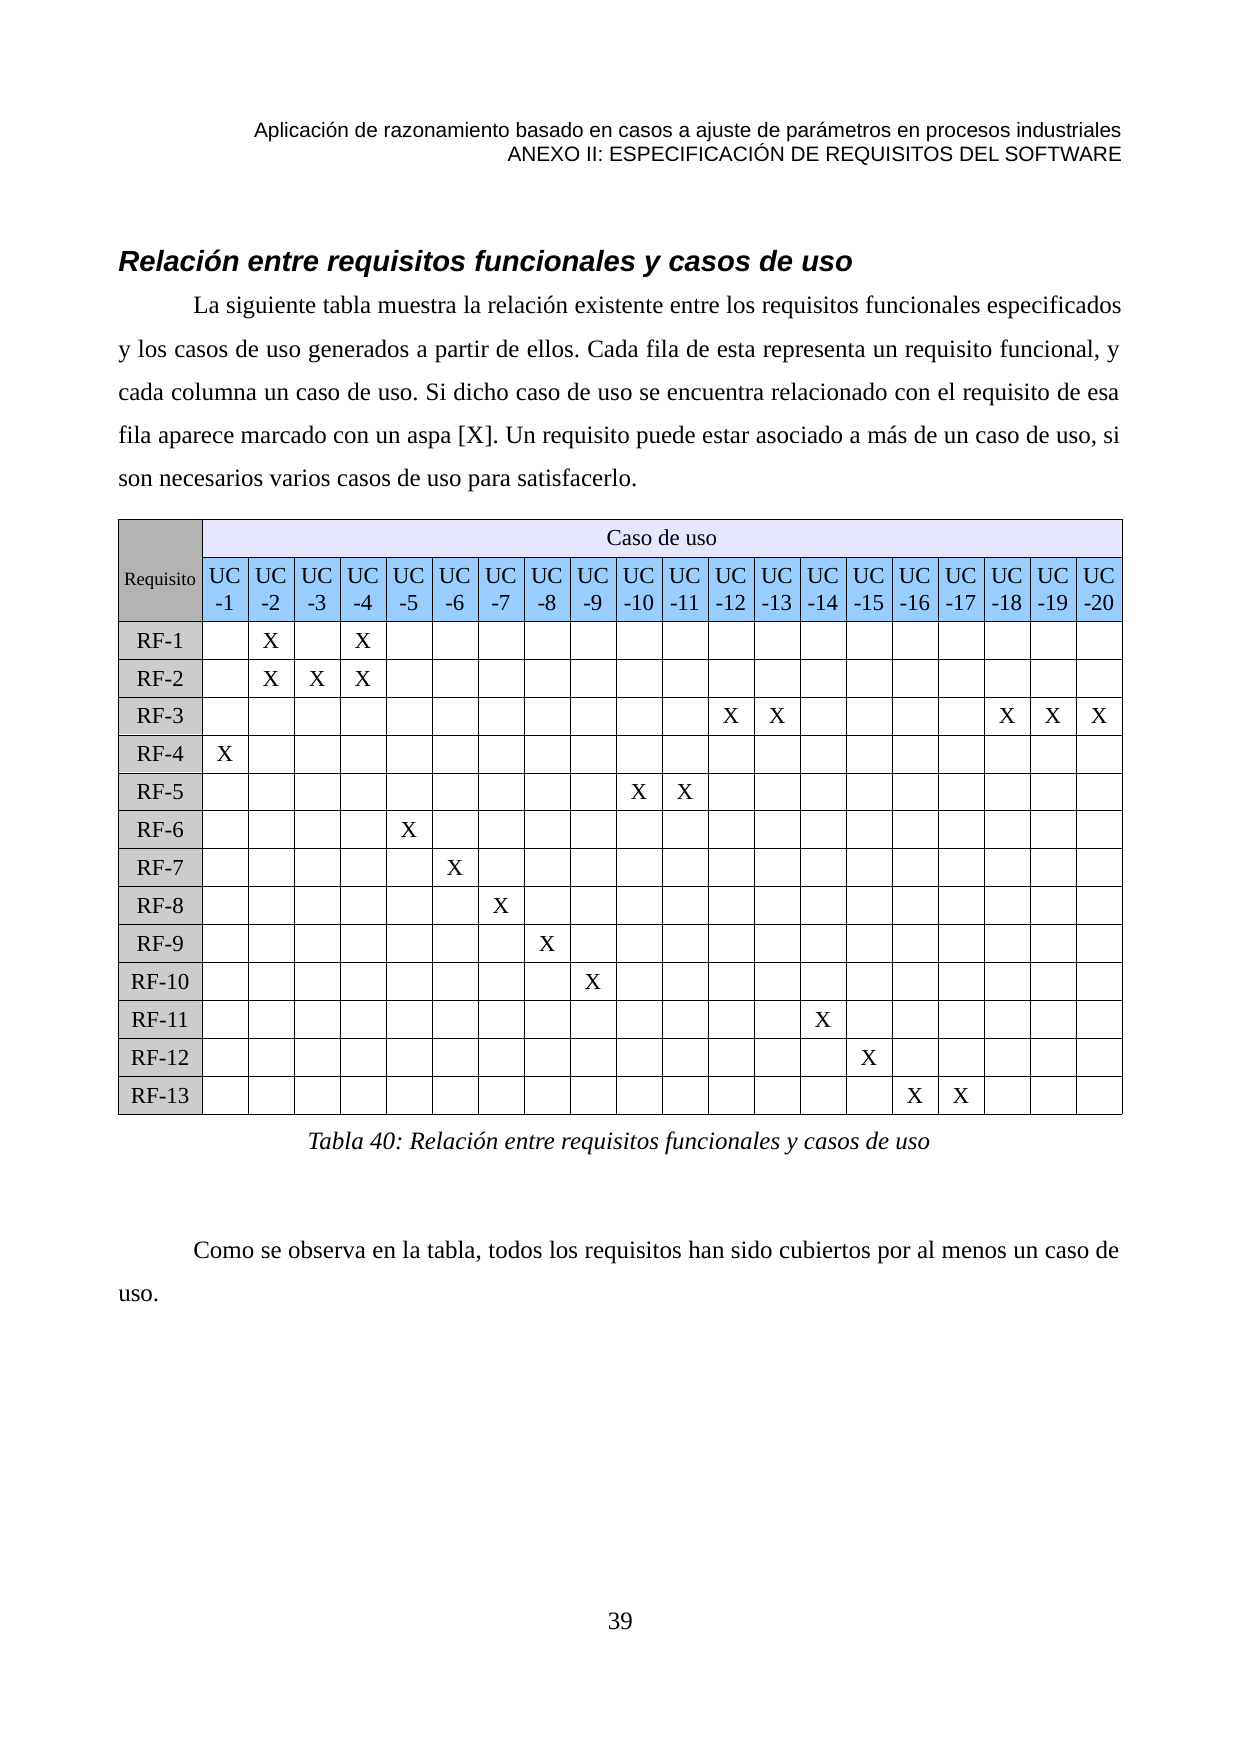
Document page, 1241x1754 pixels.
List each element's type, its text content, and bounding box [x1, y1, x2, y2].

table_cell [387, 1039, 432, 1076]
table_cell [295, 849, 340, 886]
table_cell [847, 736, 892, 772]
table_cell [985, 887, 1030, 924]
table_cell [203, 1077, 248, 1114]
table_cell [203, 660, 248, 697]
table_cell [525, 774, 570, 810]
table_cell [617, 698, 662, 734]
table_cell [709, 1039, 754, 1076]
table_cell [617, 622, 662, 659]
table_cell [847, 849, 892, 886]
table_cell [1077, 849, 1122, 886]
table_cell [939, 1001, 984, 1038]
table_cell X [801, 1001, 846, 1038]
table_cell [249, 736, 294, 772]
table_cell [709, 660, 754, 697]
table_cell X [985, 698, 1030, 734]
table_cell [1031, 774, 1076, 810]
table_cell [295, 1039, 340, 1076]
table_header Requisito [119, 520, 202, 621]
table_cell [249, 849, 294, 886]
table_cell [1077, 736, 1122, 772]
table_cell [203, 1039, 248, 1076]
table_cell [203, 811, 248, 848]
table_cell [341, 698, 386, 734]
table_cell [939, 1039, 984, 1076]
table_cell [433, 660, 478, 697]
table_cell [755, 1039, 800, 1076]
table_cell [755, 660, 800, 697]
table_cell [295, 1077, 340, 1114]
table_cell [663, 887, 708, 924]
table_cell [387, 925, 432, 962]
table_cell [663, 660, 708, 697]
table_cell [433, 622, 478, 659]
table_cell X [893, 1077, 938, 1114]
table_cell [1077, 774, 1122, 810]
table_cell [571, 925, 616, 962]
table_cell [1077, 887, 1122, 924]
table_cell [939, 736, 984, 772]
table_cell [893, 1001, 938, 1038]
table_cell X [1077, 698, 1122, 734]
table_cell [479, 849, 524, 886]
table_cell [387, 660, 432, 697]
table_cell [801, 963, 846, 1000]
table_cell [755, 736, 800, 772]
table_cell RF-4 [119, 736, 202, 772]
table_cell [801, 622, 846, 659]
table_cell [1077, 925, 1122, 962]
table_cell [295, 887, 340, 924]
table_cell [525, 1001, 570, 1038]
table_cell [847, 774, 892, 810]
table_cell X [617, 774, 662, 810]
table_cell [295, 925, 340, 962]
table_cell [847, 1001, 892, 1038]
table_cell [571, 736, 616, 772]
table_cell [663, 698, 708, 734]
table_cell [939, 811, 984, 848]
table_cell X [939, 1077, 984, 1114]
table_cell RF-2 [119, 660, 202, 697]
table_cell UC-7 [479, 558, 524, 621]
table_cell [709, 736, 754, 772]
table_cell [341, 925, 386, 962]
table_cell [1031, 1077, 1076, 1114]
table_cell UC-9 [571, 558, 616, 621]
table_header Caso de uso [203, 520, 1122, 557]
table_cell [617, 849, 662, 886]
table_cell UC-19 [1031, 558, 1076, 621]
table_cell [617, 1039, 662, 1076]
table_cell RF-12 [119, 1039, 202, 1076]
table_cell [387, 887, 432, 924]
table_cell [1031, 736, 1076, 772]
table_cell UC-12 [709, 558, 754, 621]
table_cell [571, 660, 616, 697]
table_cell [847, 963, 892, 1000]
table_cell X [755, 698, 800, 734]
table_cell [203, 774, 248, 810]
table_cell [203, 1001, 248, 1038]
table_cell [801, 774, 846, 810]
table_cell [939, 774, 984, 810]
table_cell [433, 1039, 478, 1076]
table_cell [479, 1077, 524, 1114]
table_cell [525, 887, 570, 924]
table_cell RF-5 [119, 774, 202, 810]
table_cell [755, 925, 800, 962]
table_cell [663, 811, 708, 848]
table_cell X [433, 849, 478, 886]
table_cell [709, 774, 754, 810]
table_cell RF-9 [119, 925, 202, 962]
table_cell [479, 736, 524, 772]
table_cell [847, 887, 892, 924]
table_cell [387, 774, 432, 810]
table_cell [801, 887, 846, 924]
table_cell [1031, 1001, 1076, 1038]
table_cell [525, 736, 570, 772]
table_cell X [203, 736, 248, 772]
table_cell [433, 698, 478, 734]
table_cell [479, 698, 524, 734]
table_cell X [249, 660, 294, 697]
table_cell [479, 811, 524, 848]
table_cell UC-18 [985, 558, 1030, 621]
table_cell UC-5 [387, 558, 432, 621]
table_cell [709, 925, 754, 962]
table_cell UC-14 [801, 558, 846, 621]
table_cell X [525, 925, 570, 962]
table_cell [801, 736, 846, 772]
table_cell [479, 622, 524, 659]
table_cell [755, 887, 800, 924]
table_cell [893, 698, 938, 734]
table_cell [617, 925, 662, 962]
table_cell [433, 1077, 478, 1114]
table_cell [1077, 660, 1122, 697]
table_cell [939, 698, 984, 734]
table_cell [1031, 622, 1076, 659]
table_cell X [341, 660, 386, 697]
table_cell [893, 1039, 938, 1076]
table_cell [847, 925, 892, 962]
table_cell [1031, 887, 1076, 924]
table_cell X [847, 1039, 892, 1076]
table_cell [479, 925, 524, 962]
table_cell [617, 1001, 662, 1038]
table_cell [893, 925, 938, 962]
table_cell [985, 1039, 1030, 1076]
table_cell [203, 963, 248, 1000]
table_cell [249, 1077, 294, 1114]
table_cell [249, 1039, 294, 1076]
table_cell X [295, 660, 340, 697]
table_cell [663, 622, 708, 659]
table_cell [985, 811, 1030, 848]
table_cell [1031, 660, 1076, 697]
table_cell [939, 963, 984, 1000]
table_cell RF-8 [119, 887, 202, 924]
table_cell [755, 622, 800, 659]
table_cell [1031, 963, 1076, 1000]
table_cell [571, 698, 616, 734]
table_cell [479, 963, 524, 1000]
table_cell [801, 660, 846, 697]
table_cell [341, 1077, 386, 1114]
table_cell [203, 622, 248, 659]
table_cell [341, 736, 386, 772]
table_cell [1077, 1039, 1122, 1076]
table_cell [1077, 963, 1122, 1000]
table_cell [295, 774, 340, 810]
table_cell [479, 774, 524, 810]
table_cell [985, 622, 1030, 659]
table_cell [571, 849, 616, 886]
table_cell [295, 1001, 340, 1038]
table_cell [985, 925, 1030, 962]
table_cell [939, 887, 984, 924]
table_cell [249, 811, 294, 848]
table_cell [571, 887, 616, 924]
table_cell [341, 887, 386, 924]
table_cell UC-4 [341, 558, 386, 621]
table_cell [295, 963, 340, 1000]
table_cell [433, 774, 478, 810]
table_cell [341, 849, 386, 886]
table_cell X [249, 622, 294, 659]
table_cell [801, 811, 846, 848]
table_cell [203, 887, 248, 924]
table_cell [203, 849, 248, 886]
table_cell [709, 622, 754, 659]
text Como se observa en la tabla, todos los requisitos han sido cubiertos por al menos un caso de uso. [118, 1235, 1122, 1307]
table_cell [801, 1077, 846, 1114]
table_cell UC-6 [433, 558, 478, 621]
subtitle Relación entre requisitos funcionales y casos de uso [118, 244, 1122, 278]
table_cell [433, 887, 478, 924]
table_cell [1031, 1039, 1076, 1076]
table_cell [249, 1001, 294, 1038]
text La siguiente tabla muestra la relación existente entre los requisitos funcionales especificados y los casos de uso generados a partir de ellos. Cada fila de esta representa un requisito funcional, y cada columna un caso de uso. Si dicho caso de uso se encuentra relacionado con el requisito de esa fila aparece marcado con un aspa [X]. Un requisito puede estar asociado a más de un caso de uso, si son necesarios varios casos de uso para satisfacerlo. [118, 291, 1122, 492]
table_cell [249, 774, 294, 810]
table_cell [755, 811, 800, 848]
table_cell [847, 660, 892, 697]
table_cell [203, 698, 248, 734]
table_cell [433, 925, 478, 962]
table_cell [1031, 925, 1076, 962]
table_cell RF-6 [119, 811, 202, 848]
table_cell [525, 963, 570, 1000]
table_cell [571, 811, 616, 848]
table_cell [893, 963, 938, 1000]
table_cell [295, 622, 340, 659]
table_cell [249, 887, 294, 924]
table_cell [525, 849, 570, 886]
table_cell RF-7 [119, 849, 202, 886]
table_cell [663, 736, 708, 772]
table_cell [801, 698, 846, 734]
table_cell UC-20 [1077, 558, 1122, 621]
table_cell [755, 849, 800, 886]
table_cell [479, 660, 524, 697]
table_cell [433, 963, 478, 1000]
table_cell [663, 849, 708, 886]
table_cell [709, 1001, 754, 1038]
table_cell [847, 1077, 892, 1114]
table_cell [341, 774, 386, 810]
table_cell [847, 622, 892, 659]
table_cell [985, 849, 1030, 886]
table_cell [709, 811, 754, 848]
table_cell X [571, 963, 616, 1000]
table_cell [479, 1001, 524, 1038]
table_cell [1077, 811, 1122, 848]
table_cell [525, 698, 570, 734]
table_cell [893, 849, 938, 886]
table_cell UC-2 [249, 558, 294, 621]
table_cell [985, 660, 1030, 697]
table_cell [755, 774, 800, 810]
table_cell [617, 1077, 662, 1114]
table_cell [939, 925, 984, 962]
table_cell [755, 1001, 800, 1038]
table_cell [801, 849, 846, 886]
table_cell [663, 963, 708, 1000]
table_cell [985, 1077, 1030, 1114]
table_cell UC-13 [755, 558, 800, 621]
table_cell [433, 736, 478, 772]
table_cell [1077, 1077, 1122, 1114]
table_cell RF-11 [119, 1001, 202, 1038]
table_cell [939, 622, 984, 659]
table_cell X [341, 622, 386, 659]
table_cell [755, 1077, 800, 1114]
table_cell [571, 774, 616, 810]
table_cell [479, 1039, 524, 1076]
table_cell [985, 774, 1030, 810]
table_cell [893, 887, 938, 924]
table_cell [893, 736, 938, 772]
table_cell X [663, 774, 708, 810]
table_cell [203, 925, 248, 962]
table_cell [571, 622, 616, 659]
table_cell [663, 1077, 708, 1114]
table_cell [939, 660, 984, 697]
table_cell [433, 1001, 478, 1038]
table_cell UC-16 [893, 558, 938, 621]
table_cell [617, 887, 662, 924]
table_cell [709, 963, 754, 1000]
table_cell UC-1 [203, 558, 248, 621]
table_cell [1077, 1001, 1122, 1038]
table_cell X [709, 698, 754, 734]
table_cell [433, 811, 478, 848]
table_cell UC-8 [525, 558, 570, 621]
table_cell [1031, 849, 1076, 886]
table_cell UC-11 [663, 558, 708, 621]
table_cell [525, 1039, 570, 1076]
table_cell RF-3 [119, 698, 202, 734]
table_cell X [387, 811, 432, 848]
table_cell [893, 622, 938, 659]
table_cell [571, 1077, 616, 1114]
table_cell X [479, 887, 524, 924]
table_cell [893, 660, 938, 697]
table_cell [525, 1077, 570, 1114]
table_cell [985, 736, 1030, 772]
table_cell RF-13 [119, 1077, 202, 1114]
table_cell [341, 963, 386, 1000]
table_cell [617, 963, 662, 1000]
table_cell [985, 963, 1030, 1000]
table_cell [249, 963, 294, 1000]
table_cell [1031, 811, 1076, 848]
table_cell [893, 811, 938, 848]
table_cell [571, 1039, 616, 1076]
table_cell [249, 698, 294, 734]
table_cell [525, 622, 570, 659]
table_cell [893, 774, 938, 810]
table_cell [387, 963, 432, 1000]
table_cell [663, 925, 708, 962]
table_cell [387, 698, 432, 734]
table_cell UC-10 [617, 558, 662, 621]
table_cell [295, 698, 340, 734]
table_cell [663, 1001, 708, 1038]
table_cell [387, 736, 432, 772]
table_cell [985, 1001, 1030, 1038]
table_cell [1077, 622, 1122, 659]
table_cell [387, 1077, 432, 1114]
table_cell [617, 660, 662, 697]
table_cell [939, 849, 984, 886]
table_cell [341, 1039, 386, 1076]
table_cell UC-15 [847, 558, 892, 621]
table_cell [709, 849, 754, 886]
table_cell UC-3 [295, 558, 340, 621]
table_cell [571, 1001, 616, 1038]
table_cell [341, 811, 386, 848]
table_cell [847, 811, 892, 848]
table_cell [617, 736, 662, 772]
table_cell [295, 811, 340, 848]
table_cell [663, 1039, 708, 1076]
table_cell [709, 887, 754, 924]
table_cell [387, 622, 432, 659]
table_cell [249, 925, 294, 962]
table_cell [295, 736, 340, 772]
table_cell [801, 925, 846, 962]
table_cell [341, 1001, 386, 1038]
table_cell [525, 660, 570, 697]
table_cell X [1031, 698, 1076, 734]
table_cell [617, 811, 662, 848]
table_cell [801, 1039, 846, 1076]
table_cell [387, 1001, 432, 1038]
table_cell [709, 1077, 754, 1114]
table_cell [525, 811, 570, 848]
table_cell RF-10 [119, 963, 202, 1000]
table_cell [387, 849, 432, 886]
text Tabla 40: Relación entre requisitos funcionales y casos de uso [118, 1126, 1122, 1155]
table_cell RF-1 [119, 622, 202, 659]
table_cell [847, 698, 892, 734]
table_cell UC-17 [939, 558, 984, 621]
table_cell [755, 963, 800, 1000]
